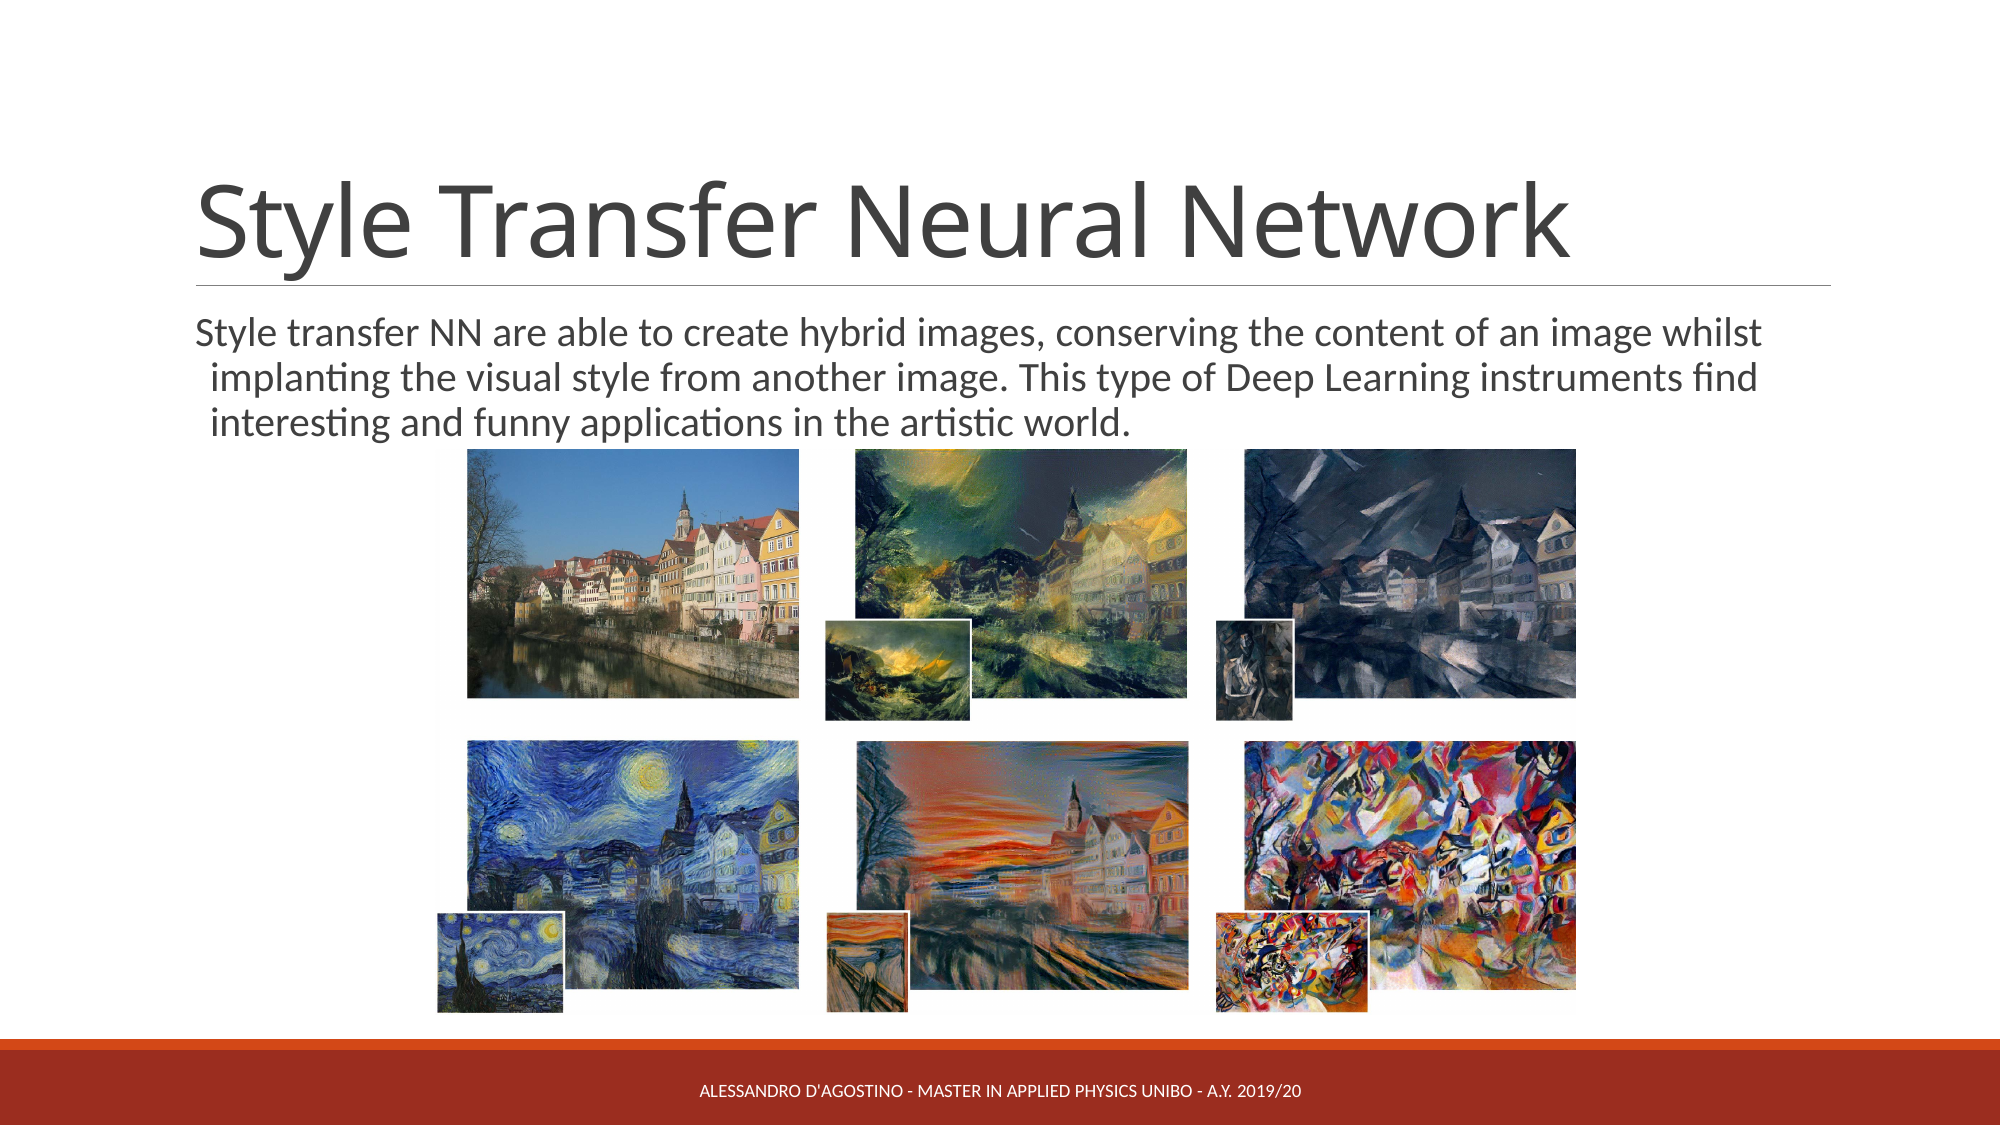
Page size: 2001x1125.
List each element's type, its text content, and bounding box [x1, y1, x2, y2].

text_box Alessandro d'Agostino - Master in Applied Physics UniBo - a.y. 2019/20 [604, 1059, 1396, 1120]
picture [435, 449, 1576, 1015]
title Style Transfer Neural Network [180, 47, 1831, 286]
list Style transfer NN are able to create hybrid images, conserving the content of an image whilst implanting the visual style from another image. This type of Deep Learning instruments find interesting and funny applications in the artistic world. [180, 302, 1831, 465]
